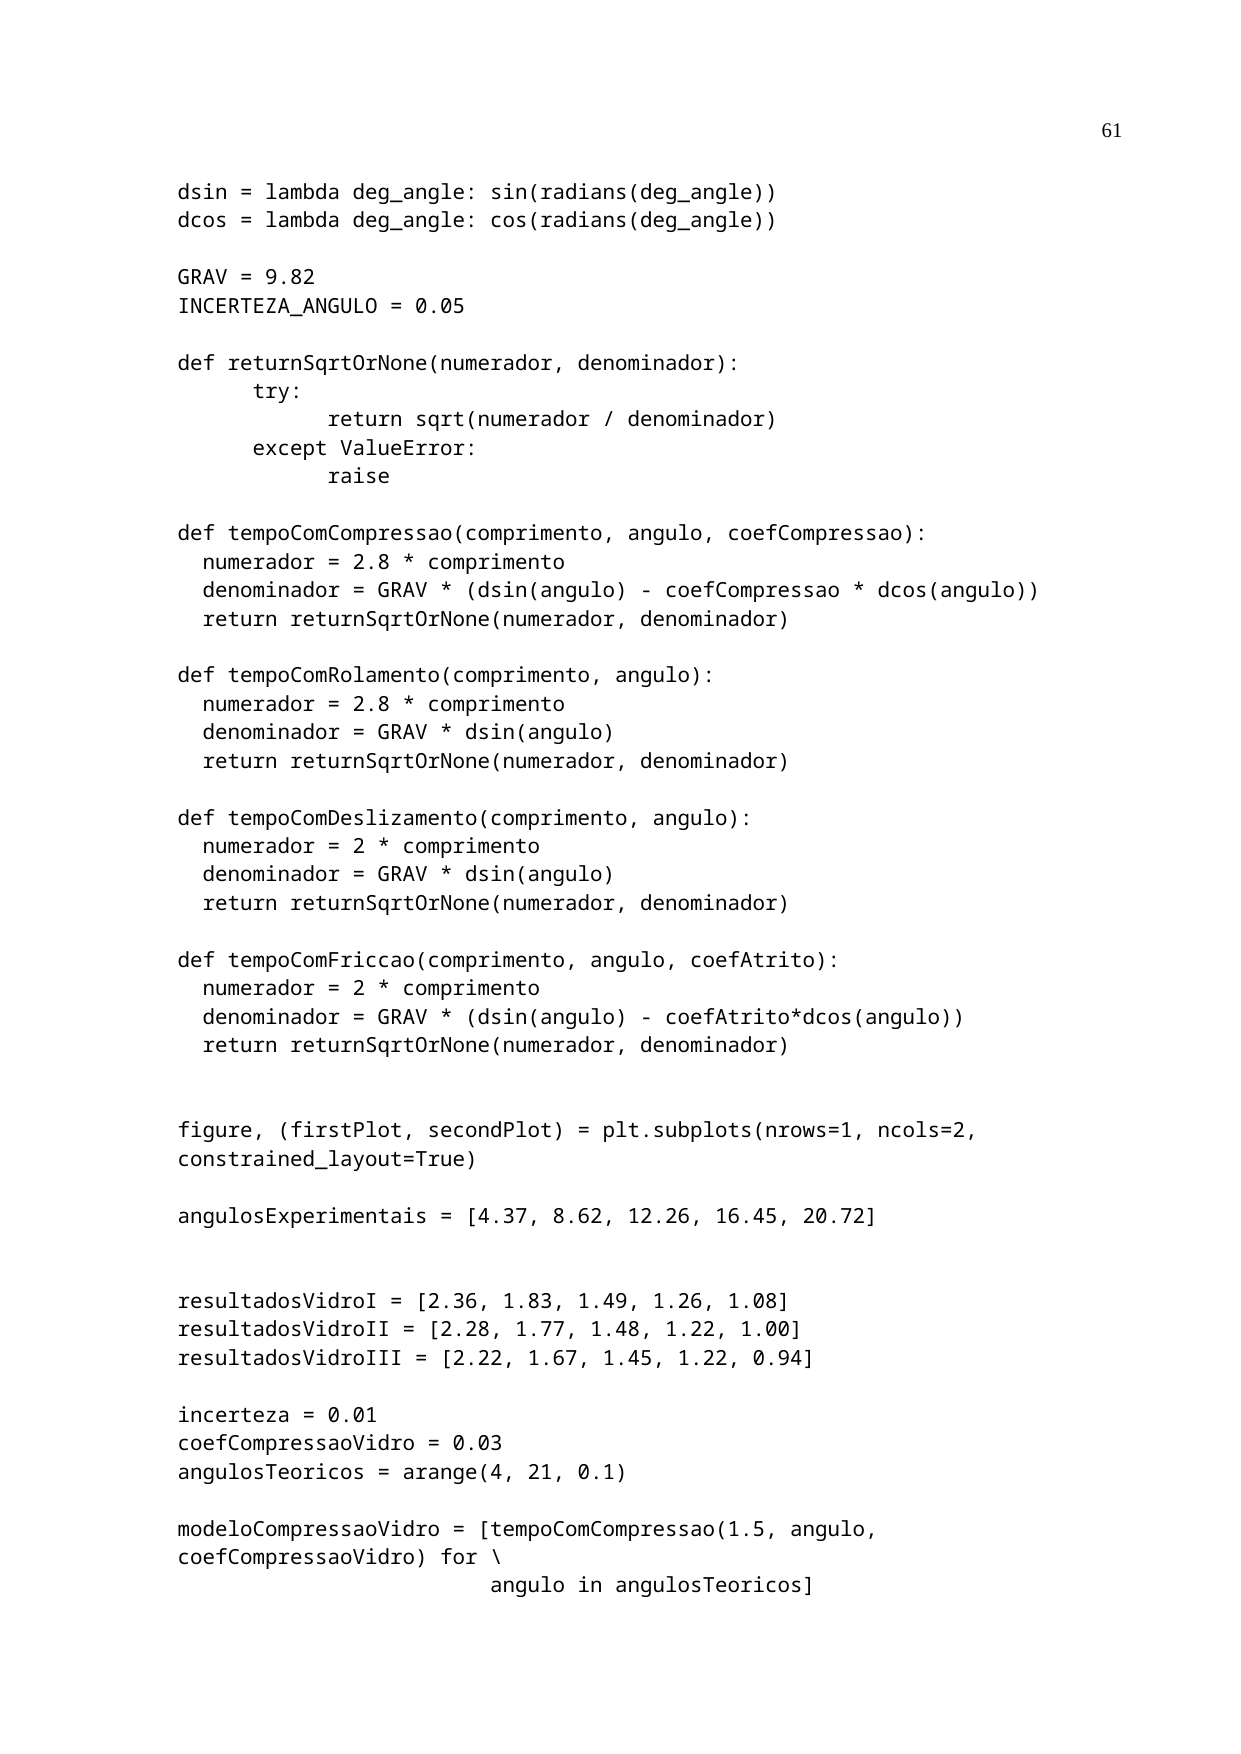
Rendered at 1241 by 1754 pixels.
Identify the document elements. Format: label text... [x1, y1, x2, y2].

text numerador = 2 * comprimento [177, 831, 1122, 859]
text return returnSqrtOrNone(numerador, denominador) [177, 888, 1122, 916]
text resultadosVidroI = [2.36, 1.83, 1.49, 1.26, 1.08] [177, 1286, 1122, 1314]
text def returnSqrtOrNone(numerador, denominador): [177, 348, 1122, 376]
text raise [177, 461, 1122, 490]
text angulo in angulosTeoricos] [177, 1571, 1122, 1599]
text denominador = GRAV * (dsin(angulo) - coefAtrito*dcos(angulo)) [177, 1002, 1122, 1030]
text GRAV = 9.82 [177, 262, 1122, 291]
text INCERTEZA_ANGULO = 0.05 [177, 291, 1122, 319]
text dcos = lambda deg_angle: cos(radians(deg_angle)) [177, 206, 1122, 234]
text numerador = 2 * comprimento [177, 973, 1122, 1002]
text def tempoComCompressao(comprimento, angulo, coefCompressao): [177, 518, 1122, 547]
text except ValueError: [177, 433, 1122, 461]
text def tempoComRolamento(comprimento, angulo): [177, 661, 1122, 689]
text return sqrt(numerador / denominador) [177, 404, 1122, 433]
text return returnSqrtOrNone(numerador, denominador) [177, 1030, 1122, 1059]
text angulosTeoricos = arange(4, 21, 0.1) [177, 1457, 1122, 1485]
text denominador = GRAV * dsin(angulo) [177, 859, 1122, 888]
text numerador = 2.8 * comprimento [177, 547, 1122, 575]
text modeloCompressaoVidro = [tempoComCompressao(1.5, angulo, coefCompressaoVidro) for \ [177, 1514, 1122, 1571]
text resultadosVidroIII = [2.22, 1.67, 1.45, 1.22, 0.94] [177, 1343, 1122, 1371]
text dsin = lambda deg_angle: sin(radians(deg_angle)) [177, 177, 1122, 206]
text return returnSqrtOrNone(numerador, denominador) [177, 604, 1122, 632]
text incerteza = 0.01 [177, 1400, 1122, 1428]
text return returnSqrtOrNone(numerador, denominador) [177, 746, 1122, 774]
text figure, (firstPlot, secondPlot) = plt.subplots(nrows=1, ncols=2, constrained_layout=True) [177, 1116, 1122, 1172]
text try: [177, 376, 1122, 404]
text angulosExperimentais = [4.37, 8.62, 12.26, 16.45, 20.72] [177, 1201, 1122, 1229]
text def tempoComFriccao(comprimento, angulo, coefAtrito): [177, 945, 1122, 973]
text numerador = 2.8 * comprimento [177, 689, 1122, 717]
text def tempoComDeslizamento(comprimento, angulo): [177, 803, 1122, 831]
text denominador = GRAV * (dsin(angulo) - coefCompressao * dcos(angulo)) [177, 575, 1122, 604]
text coefCompressaoVidro = 0.03 [177, 1428, 1122, 1457]
text resultadosVidroII = [2.28, 1.77, 1.48, 1.22, 1.00] [177, 1314, 1122, 1343]
text denominador = GRAV * dsin(angulo) [177, 717, 1122, 746]
